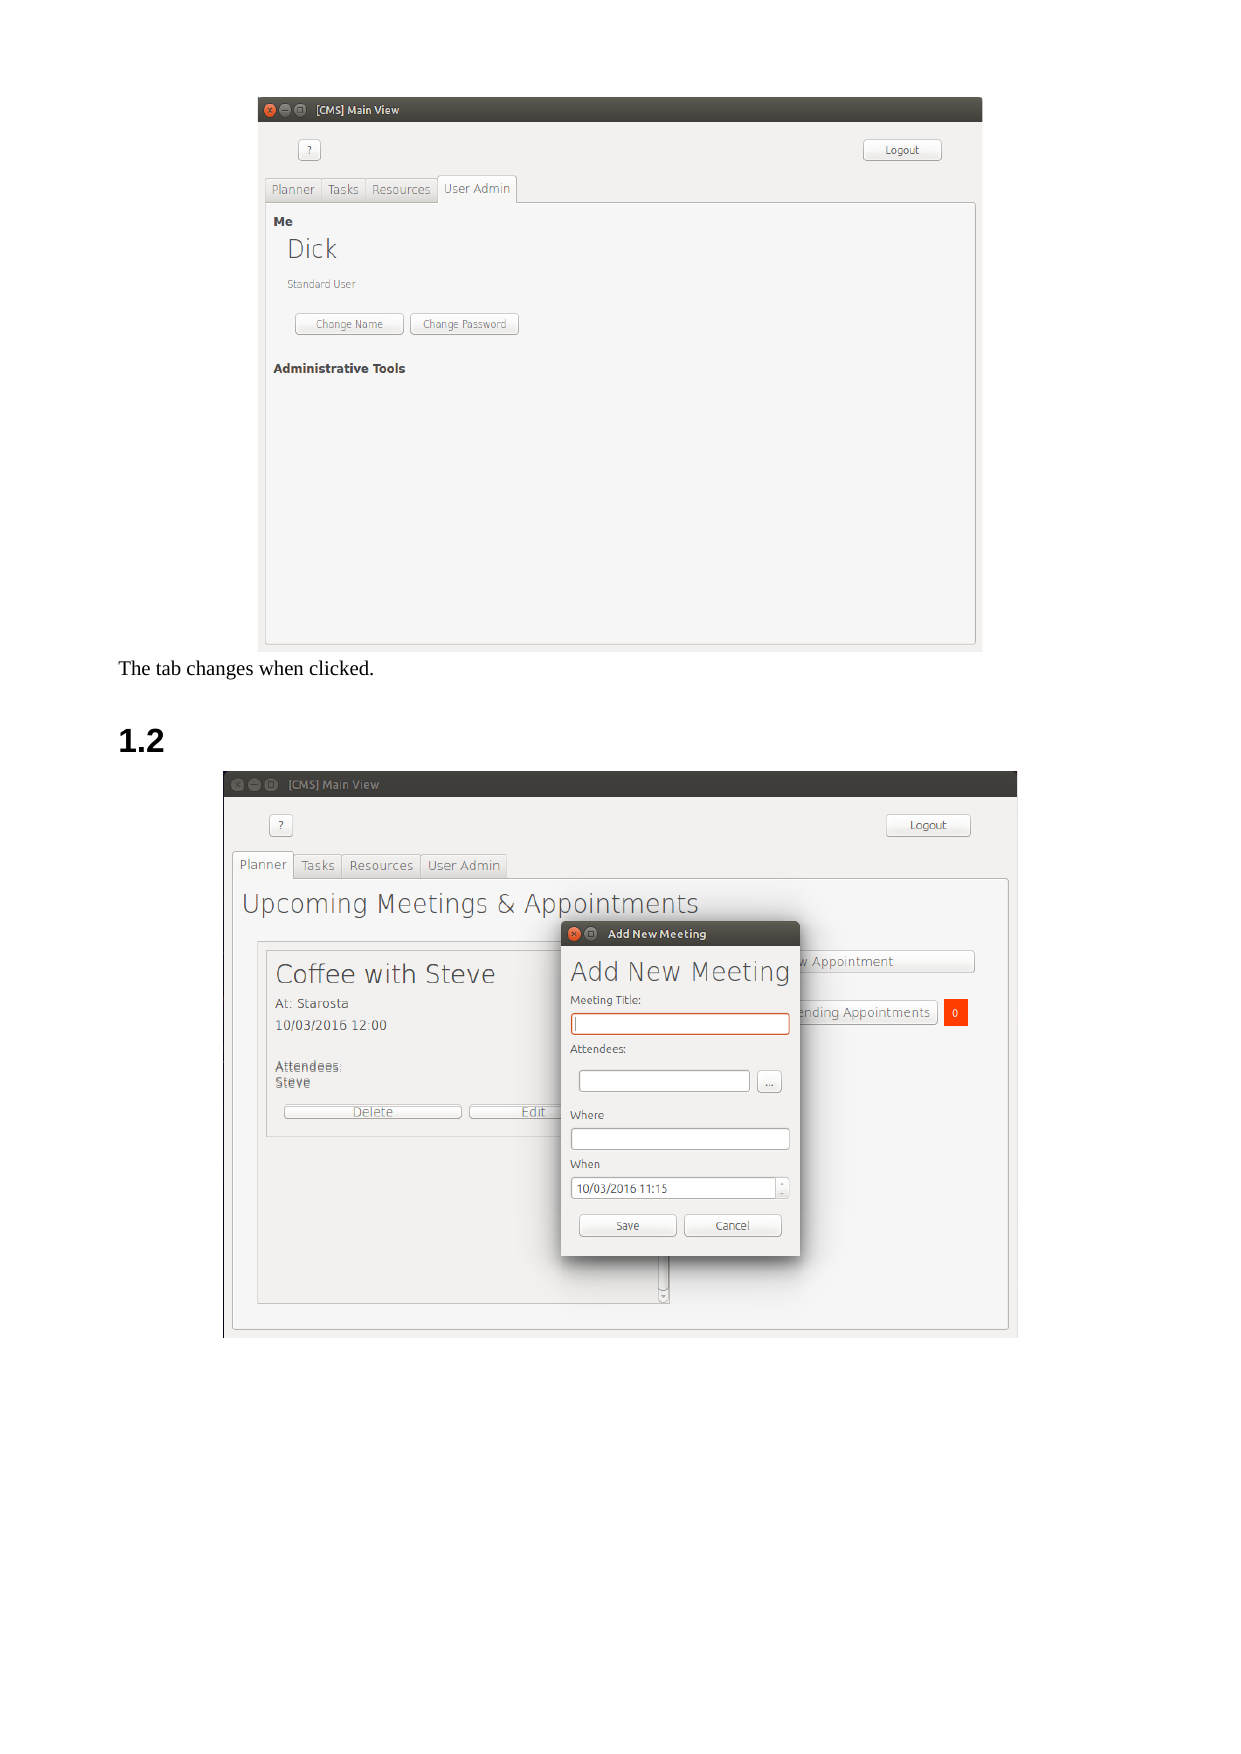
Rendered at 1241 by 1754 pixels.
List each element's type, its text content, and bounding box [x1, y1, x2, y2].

picture [223, 771, 1018, 1338]
text The tab changes when clicked. [118, 652, 1122, 680]
subtitle 1.2 [118, 721, 1122, 759]
picture [257, 97, 983, 652]
